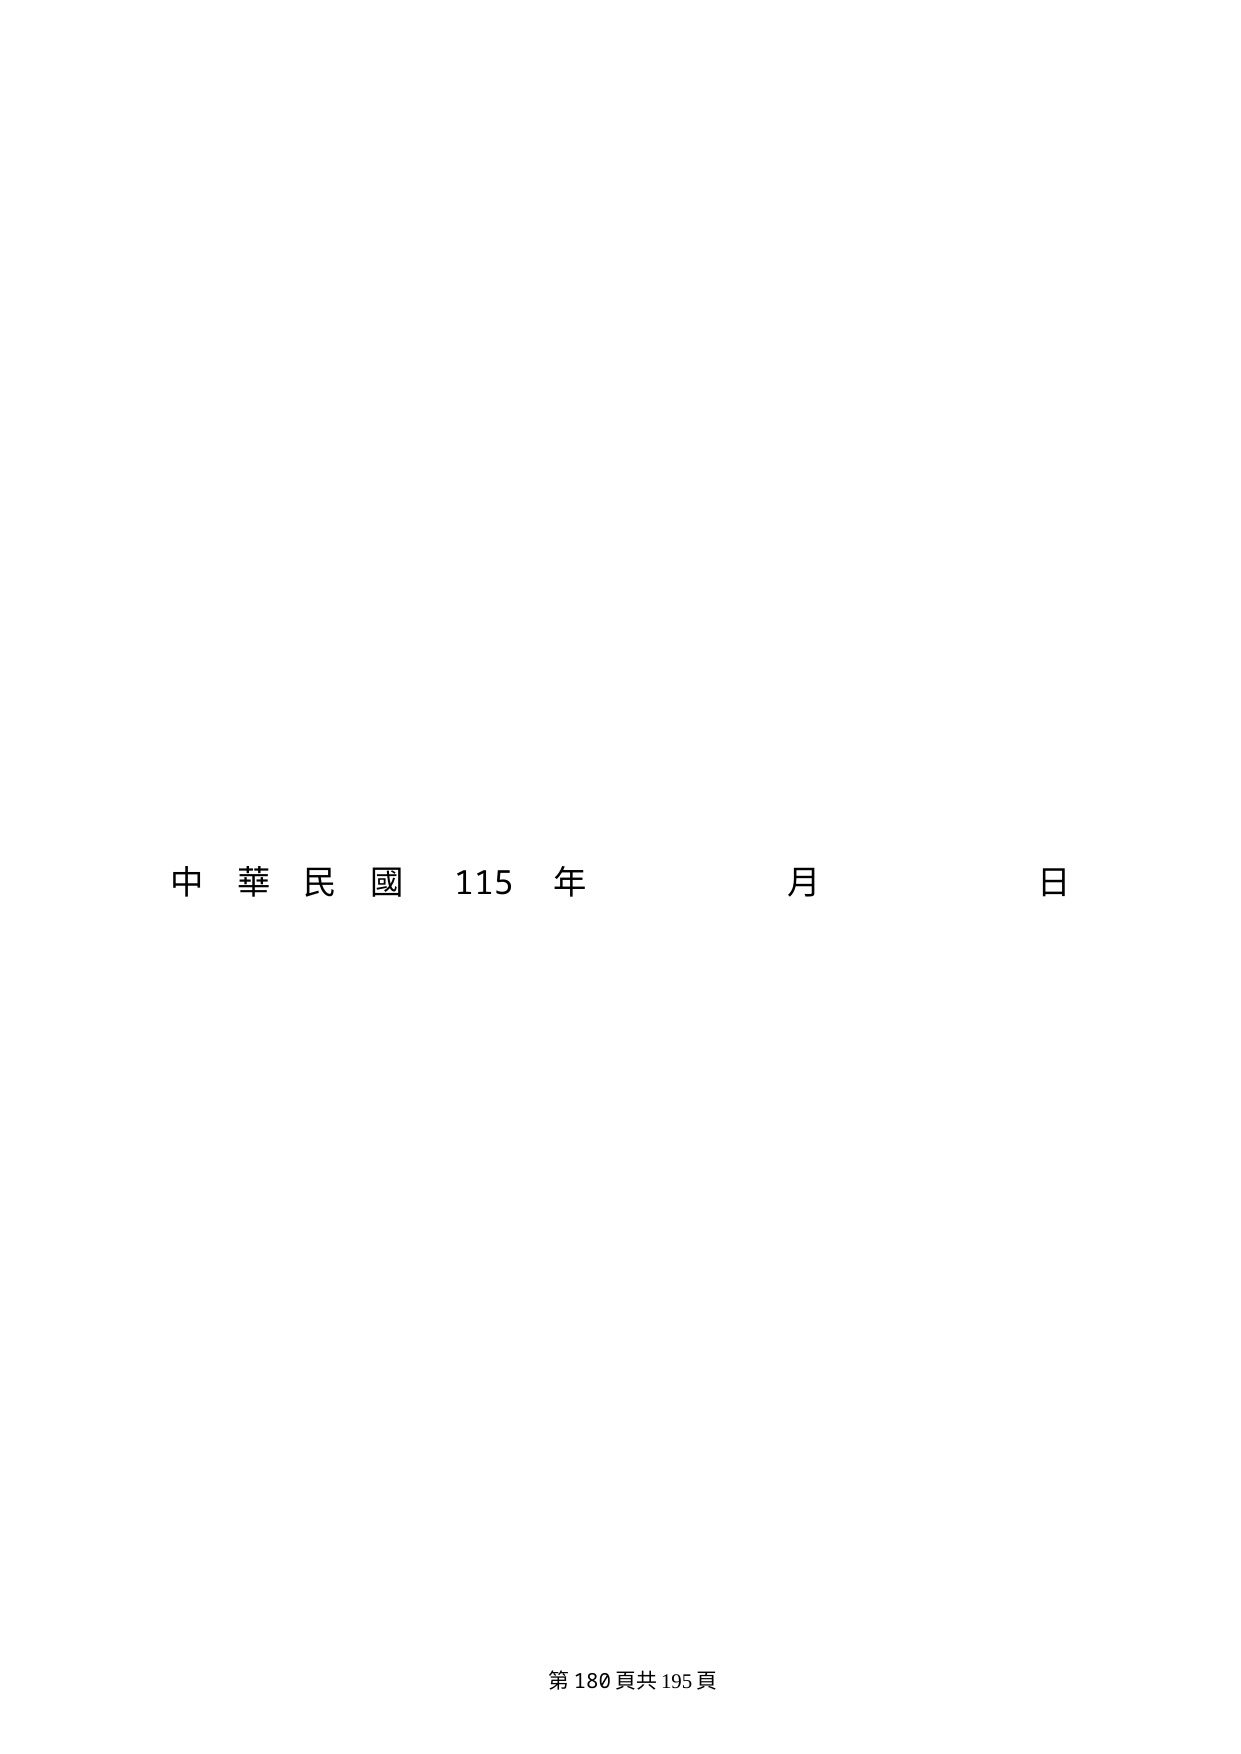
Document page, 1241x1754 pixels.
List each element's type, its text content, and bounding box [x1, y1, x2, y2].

text 中 華 民 國 115 年 月 日 [89, 838, 1152, 901]
